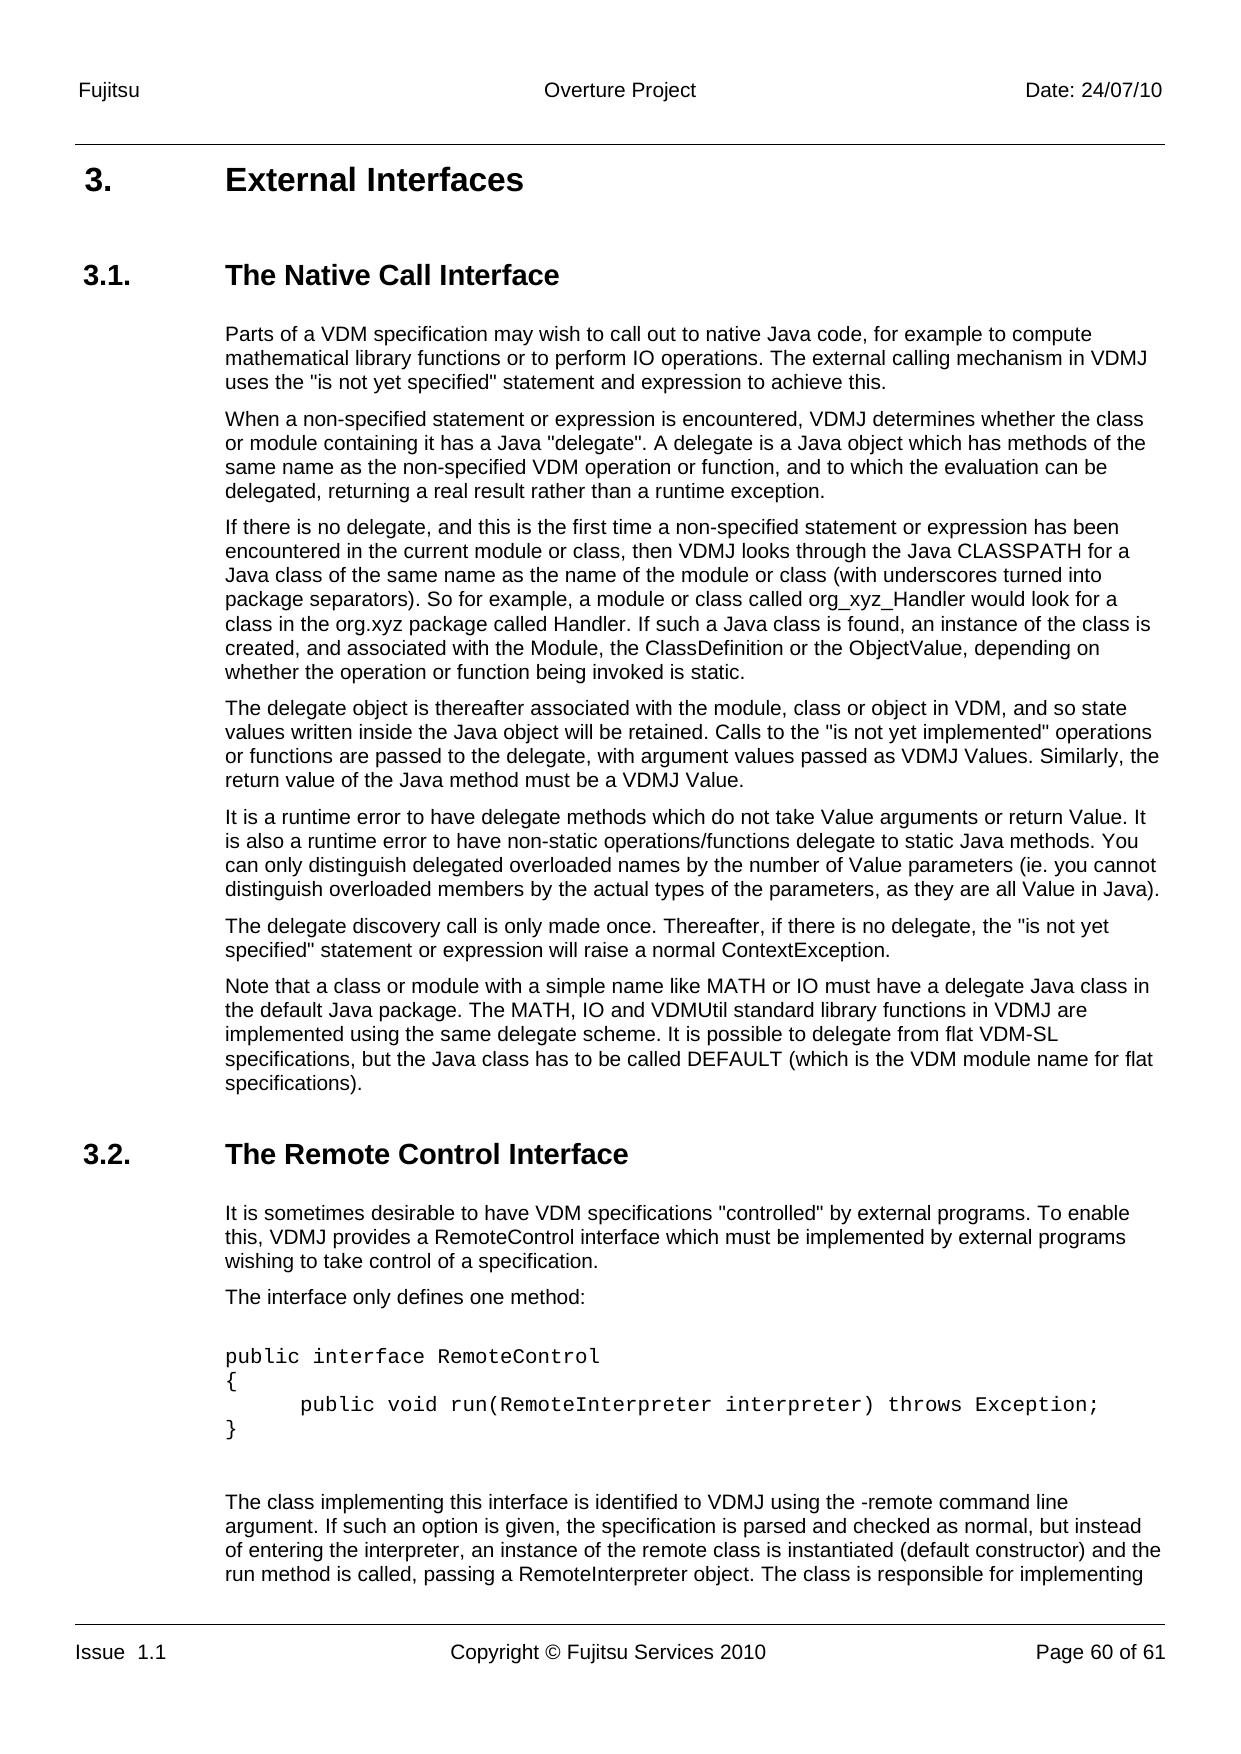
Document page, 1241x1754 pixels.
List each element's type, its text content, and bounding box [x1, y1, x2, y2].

text public interface RemoteControl [225, 1346, 1165, 1370]
subtitle The Remote Control Interface [75, 1137, 1165, 1171]
text The interface only defines one method: [225, 1285, 1165, 1309]
text The class implementing this interface is identified to VDMJ using the -remote command line argument. If such an option is given, the specification is parsed and checked as normal, but instead of entering the interpreter, an instance of the remote class is instantiated (default constructor) and the run method is called, passing a RemoteInterpreter object. The class is responsible for implementing [225, 1489, 1165, 1586]
text { [225, 1370, 1165, 1394]
subtitle External Interfaces [75, 160, 1165, 198]
text Note that a class or module with a simple name like MATH or IO must have a delegate Java class in the default Java package. The MATH, IO and VDMUtil standard library functions in VDMJ are implemented using the same delegate scheme. It is possible to delegate from flat VDM-SL specifications, but the Java class has to be called DEFAULT (which is the VDM module name for flat specifications). [225, 974, 1165, 1094]
text If there is no delegate, and this is the first time a non-specified statement or expression has been encountered in the current module or class, then VDMJ looks through the Java CLASSPATH for a Java class of the same name as the name of the module or class (with underscores turned into package separators). So for example, a module or class called org_xyz_Handler would look for a class in the org.xyz package called Handler. If such a Java class is found, an instance of the class is created, and associated with the Module, the ClassDefinition or the ObjectValue, depending on whether the operation or function being invoked is static. [225, 515, 1165, 684]
text The delegate object is thereafter associated with the module, class or object in VDM, and so state values written inside the Java object will be retained. Calls to the "is not yet implemented" operations or functions are passed to the delegate, with argument values passed as VDMJ Values. Similarly, the return value of the Java method must be a VDMJ Value. [225, 696, 1165, 792]
text Parts of a VDM specification may wish to call out to native Java code, for example to compute mathematical library functions or to perform IO operations. The external calling mechanism in VDMJ uses the "is not yet specified" statement and expression to achieve this. [225, 322, 1165, 394]
text public void run(RemoteInterpreter interpreter) throws Exception; [225, 1394, 1165, 1418]
subtitle The Native Call Interface [75, 258, 1165, 292]
text } [225, 1418, 1165, 1442]
text It is a runtime error to have delegate methods which do not take Value arguments or return Value. It is also a runtime error to have non-static operations/functions delegate to static Java methods. You can only distinguish delegated overloaded names by the number of Value parameters (ie. you cannot distinguish overloaded members by the actual types of the parameters, as they are all Value in Java). [225, 805, 1165, 901]
text It is sometimes desirable to have VDM specifications "controlled" by external programs. To enable this, VDMJ provides a RemoteControl interface which must be implemented by external programs wishing to take control of a specification. [225, 1201, 1165, 1273]
text When a non-specified statement or expression is encountered, VDMJ determines whether the class or module containing it has a Java "delegate". A delegate is a Java object which has methods of the same name as the non-specified VDM operation or function, and to which the evaluation can be delegated, returning a real result rather than a runtime exception. [225, 406, 1165, 503]
text The delegate discovery call is only made once. Thereafter, if there is no delegate, the "is not yet specified" statement or expression will raise a normal ContextException. [225, 914, 1165, 962]
